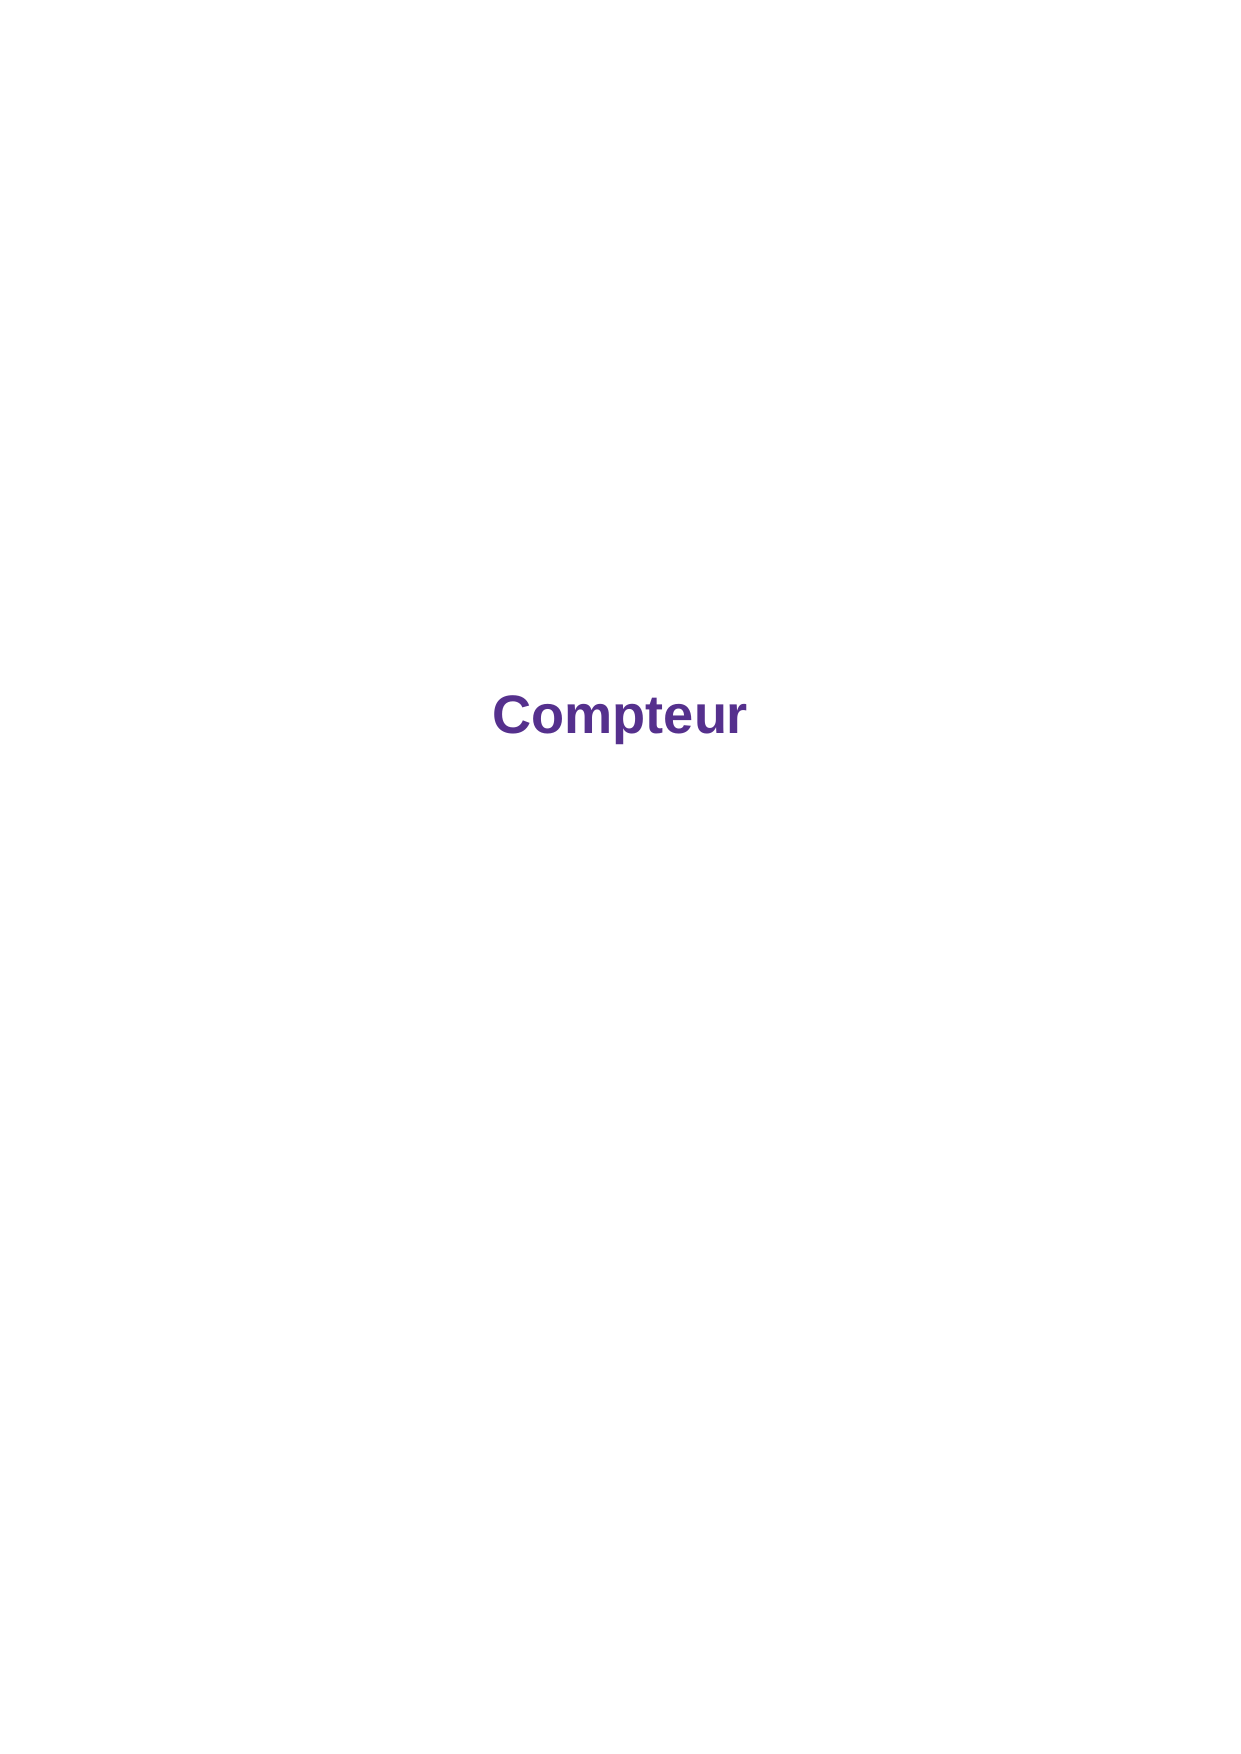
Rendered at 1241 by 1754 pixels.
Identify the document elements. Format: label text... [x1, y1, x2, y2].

subtitle Compteur [59, 683, 1181, 745]
